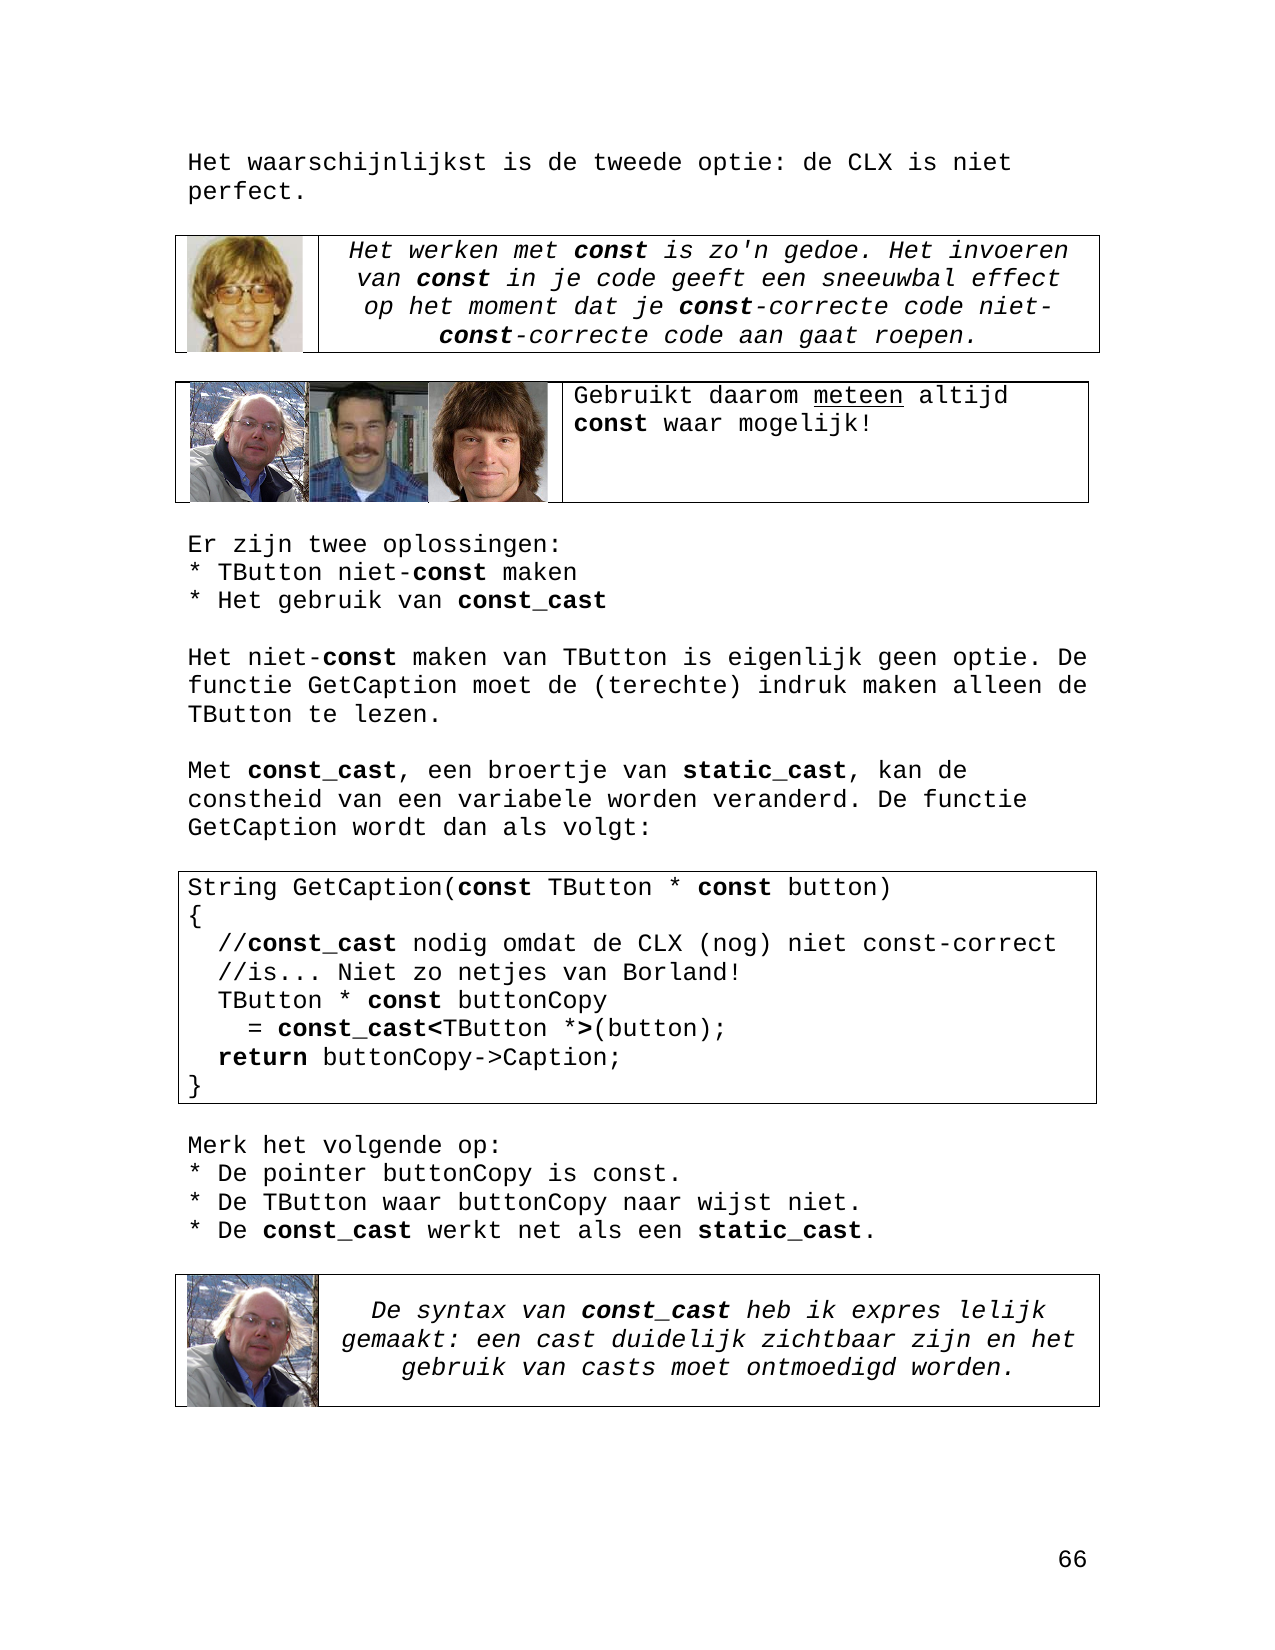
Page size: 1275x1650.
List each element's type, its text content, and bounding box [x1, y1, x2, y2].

text //const_cast nodig omdat de CLX (nog) niet const-correct [187, 931, 1087, 959]
text * Het gebruik van const_cast [187, 588, 1087, 616]
table_header [176, 236, 318, 353]
text String GetCaption(const TButton * const button) [179, 872, 1096, 903]
picture [187, 1275, 318, 1407]
text { [187, 903, 1087, 931]
picture [187, 236, 303, 352]
text Met const_cast, een broertje van static_cast, kan de constheid van een variabele worden veranderd. De functie GetCaption wordt dan als volgt: [187, 758, 1087, 843]
text * De TButton waar buttonCopy naar wijst niet. [187, 1189, 1087, 1217]
table_header [176, 1275, 187, 1406]
text * De const_cast werkt net als een static_cast. [187, 1217, 1087, 1246]
table_header Gebruikt daarom meteen altijd const waar mogelijk! [563, 383, 1088, 502]
table_header De syntax van const_cast heb ik expres lelijk gemaakt: een cast duidelijk zichtbaar zijn en het gebruik van casts moet ontmoedigd worden. [319, 1275, 1099, 1406]
text } [179, 1069, 1096, 1103]
text return buttonCopy->Caption; [187, 1044, 1087, 1069]
text Het niet-const maken van TButton is eigenlijk geen optie. De functie GetCaption moet de (terechte) indruk maken alleen de TButton te lezen. [187, 644, 1087, 729]
text Er zijn twee oplossingen: [187, 531, 1087, 559]
text = const_cast<TButton *>(button); [187, 1016, 1087, 1044]
table_header [176, 383, 428, 503]
table_header [429, 383, 562, 503]
text * De pointer buttonCopy is const. [187, 1161, 1087, 1189]
text //is... Niet zo netjes van Borland! [187, 959, 1087, 988]
picture [190, 382, 548, 502]
text Het waarschijnlijkst is de tweede optie: de CLX is niet perfect. [187, 150, 1087, 207]
text Merk het volgende op: [187, 1132, 1087, 1161]
table_header Het werken met const is zo'n gedoe. Het invoeren van const in je code geeft een sneeuwbal effect op het moment dat je const-correcte code niet-const-correcte code aan gaat roepen. [319, 236, 1099, 352]
text TButton * const buttonCopy [187, 988, 1087, 1016]
text * TButton niet-const maken [187, 559, 1087, 588]
